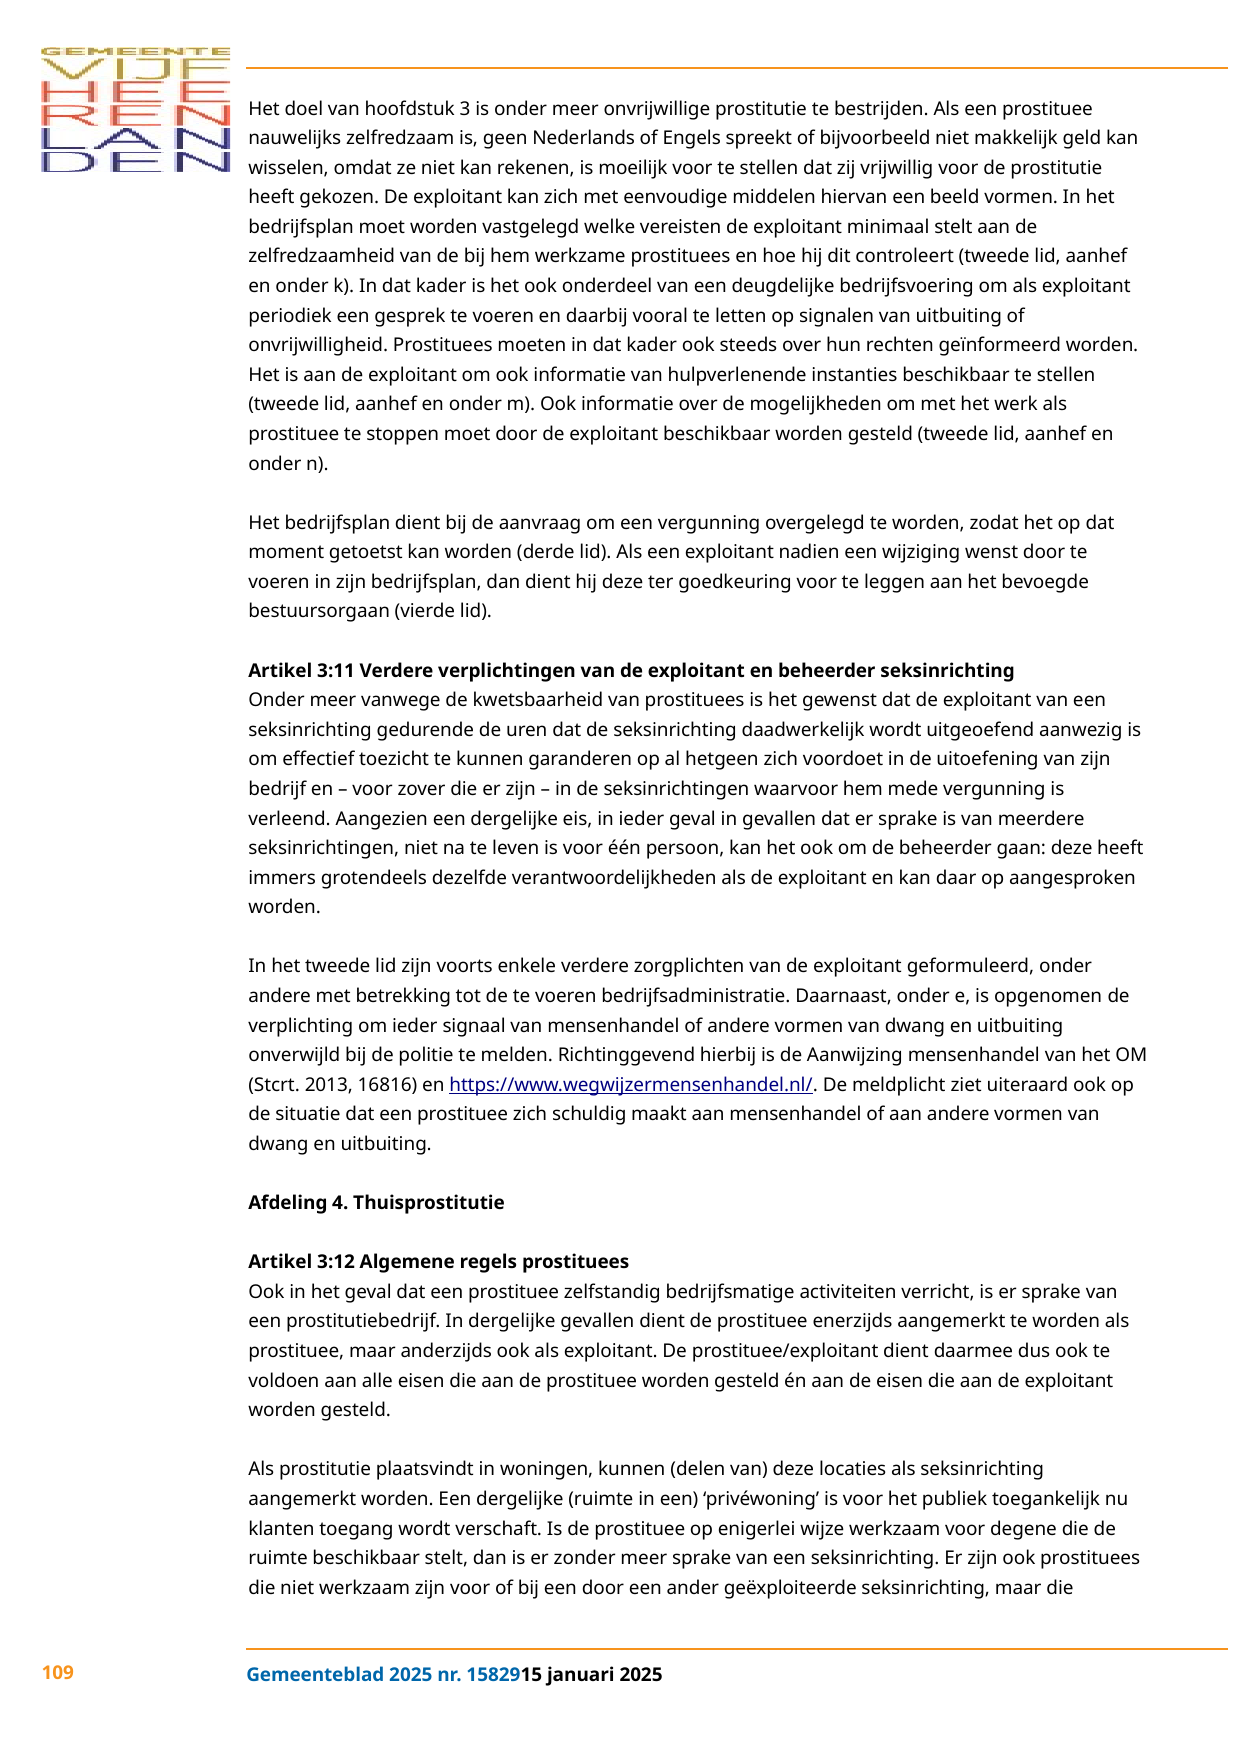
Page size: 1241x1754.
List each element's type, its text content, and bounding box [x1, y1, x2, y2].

text Als prostitutie plaatsvindt in woningen, kunnen (delen van) deze locaties als seksinrichting aangemerkt worden. Een dergelijke (ruimte in een) ‘privéwoning’ is voor het publiek toegankelijk nu klanten toegang wordt verschaft. Is de prostituee op enigerlei wijze werkzaam voor degene die de ruimte beschikbaar stelt, dan is er zonder meer sprake van een seksinrichting. Er zijn ook prostituees die niet werkzaam zijn voor of bij een door een ander geëxploiteerde seksinrichting, maar die [248, 1456, 1152, 1600]
text Het doel van hoofdstuk 3 is onder meer onvrijwillige prostitutie te bestrijden. Als een prostituee nauwelijks zelfredzaam is, geen Nederlands of Engels spreekt of bijvoorbeeld niet makkelijk geld kan wisselen, omdat ze niet kan rekenen, is moeilijk voor te stellen dat zij vrijwillig voor de prostitutie heeft gekozen. De exploitant kan zich met eenvoudige middelen hiervan een beeld vormen. In het bedrijfsplan moet worden vastgelegd welke vereisten de exploitant minimaal stelt aan de zelfredzaamheid van de bij hem werkzame prostituees en hoe hij dit controleert (tweede lid, aanhef en onder k). In dat kader is het ook onderdeel van een deugdelijke bedrijfsvoering om als exploitant periodiek een gesprek te voeren en daarbij vooral te letten op signalen van uitbuiting of onvrijwilligheid. Prostituees moeten in dat kader ook steeds over hun rechten geïnformeerd worden. Het is aan de exploitant om ook informatie van hulpverlenende instanties beschikbaar te stellen (tweede lid, aanhef en onder m). Ook informatie over de mogelijkheden om met het werk als prostituee te stoppen moet door de exploitant beschikbaar worden gesteld (tweede lid, aanhef en onder n). [248, 95, 1152, 476]
text Het bedrijfsplan dient bij de aanvraag om een vergunning overgelegd te worden, zodat het op dat moment getoetst kan worden (derde lid). Als een exploitant nadien een wijziging wenst door te voeren in zijn bedrijfsplan, dan dient hij deze ter goedkeuring voor te leggen aan het bevoegde bestuursorgaan (vierde lid). [248, 509, 1152, 623]
picture [41, 47, 231, 172]
text Afdeling 4. Thuisprostitutie [248, 1189, 1152, 1215]
text Artikel 3:11 Verdere verplichtingen van de exploitant en beheerder seksinrichting [248, 657, 1152, 683]
text Artikel 3:12 Algemene regels prostituees [248, 1248, 1152, 1274]
text Ook in het geval dat een prostituee zelfstandig bedrijfsmatige activiteiten verricht, is er sprake van een prostitutiebedrijf. In dergelijke gevallen dient de prostituee enerzijds aangemerkt te worden als prostituee, maar anderzijds ook als exploitant. De prostituee/exploitant dient daarmee dus ook te voldoen aan alle eisen die aan de prostituee worden gesteld én aan de eisen die aan de exploitant worden gesteld. [248, 1278, 1152, 1422]
text Onder meer vanwege de kwetsbaarheid van prostituees is het gewenst dat de exploitant van een seksinrichting gedurende de uren dat de seksinrichting daadwerkelijk wordt uitgeoefend aanwezig is om effectief toezicht te kunnen garanderen op al hetgeen zich voordoet in de uitoefening van zijn bedrijf en – voor zover die er zijn – in de seksinrichtingen waarvoor hem mede vergunning is verleend. Aangezien een dergelijke eis, in ieder geval in gevallen dat er sprake is van meerdere seksinrichtingen, niet na te leven is voor één persoon, kan het ook om de beheerder gaan: deze heeft immers grotendeels dezelfde verantwoordelijkheden als de exploitant en kan daar op aangesproken worden. [248, 686, 1152, 919]
text In het tweede lid zijn voorts enkele verdere zorgplichten van de exploitant geformuleerd, onder andere met betrekking tot de te voeren bedrijfsadministratie. Daarnaast, onder e, is opgenomen de verplichting om ieder signaal van mensenhandel of andere vormen van dwang en uitbuiting onverwijld bij de politie te melden. Richtinggevend hierbij is de Aanwijzing mensenhandel van het OM (Stcrt. 2013, 16816) en https://www.wegwijzermensenhandel.nl/. De meldplicht ziet uiteraard ook op de situatie dat een prostituee zich schuldig maakt aan mensenhandel of aan andere vormen van dwang en uitbuiting. [248, 953, 1152, 1156]
